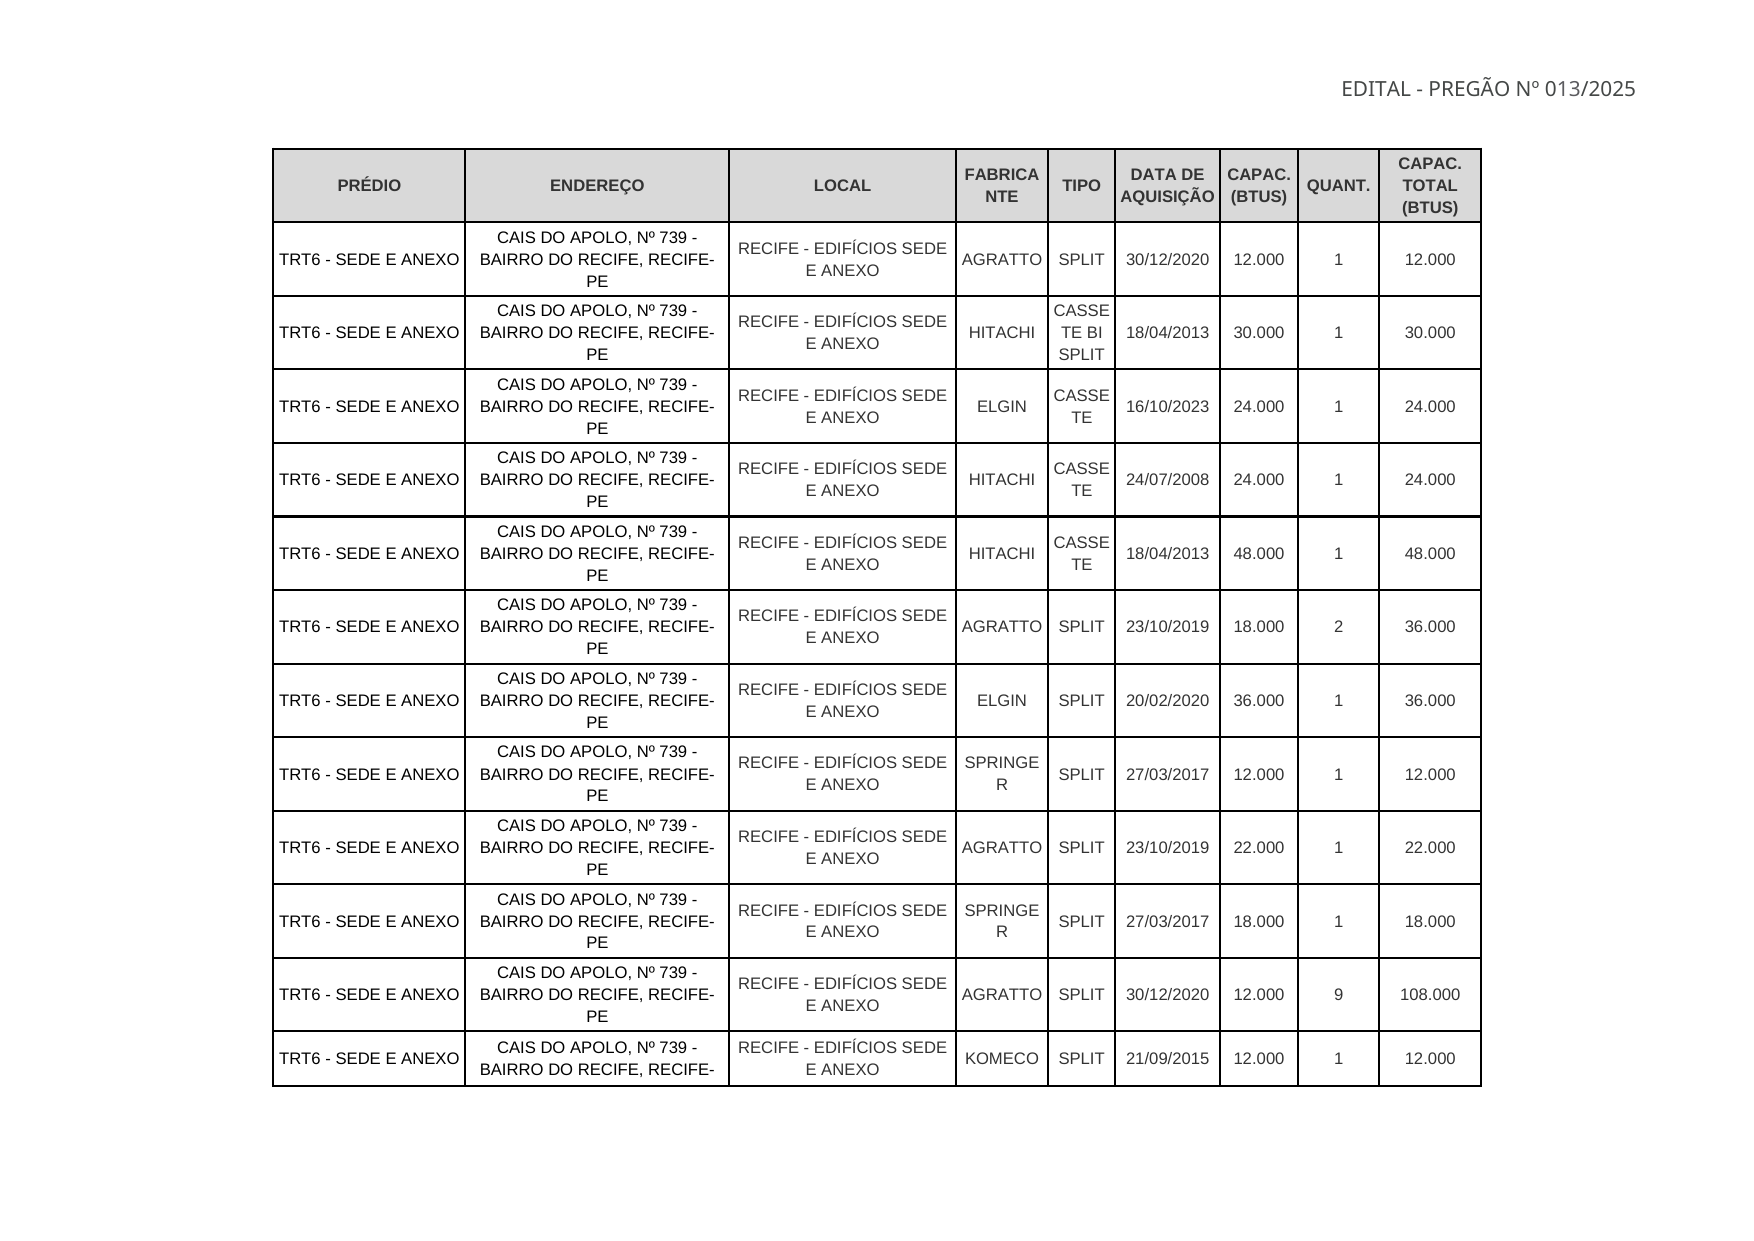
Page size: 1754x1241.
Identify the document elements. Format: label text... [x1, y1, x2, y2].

table_cell 18.000 [1221, 885, 1297, 957]
table_cell RECIFE - EDIFÍCIOS SEDE E ANEXO [730, 444, 955, 515]
table_cell RECIFE - EDIFÍCIOS SEDE E ANEXO [730, 959, 955, 1030]
table_cell TRT6 - SEDE E ANEXO [274, 1032, 464, 1085]
table_cell TRT6 - SEDE E ANEXO [274, 885, 464, 957]
table_header CAPAC. TOTAL (BTUS) [1380, 150, 1480, 221]
table_cell SPRINGER [957, 738, 1047, 809]
table_header CAPAC. (BTUS) [1221, 150, 1297, 221]
table_cell 24/07/2008 [1116, 444, 1219, 515]
table_cell 22.000 [1221, 812, 1297, 883]
table_cell CASSETE BI SPLIT [1049, 297, 1114, 368]
table_cell 23/10/2019 [1116, 812, 1219, 883]
table_cell SPLIT [1049, 738, 1114, 809]
table_cell RECIFE - EDIFÍCIOS SEDE E ANEXO [730, 1032, 955, 1085]
table_cell 18/04/2013 [1116, 518, 1219, 589]
table_cell 1 [1299, 738, 1378, 809]
table_cell RECIFE - EDIFÍCIOS SEDE E ANEXO [730, 885, 955, 957]
table_cell CAIS DO APOLO, Nº 739 - BAIRRO DO RECIFE, RECIFE- [466, 1032, 728, 1085]
table_cell TRT6 - SEDE E ANEXO [274, 591, 464, 662]
table_cell 12.000 [1221, 738, 1297, 809]
table_cell SPLIT [1049, 959, 1114, 1030]
table_cell 1 [1299, 1032, 1378, 1085]
table_header PRÉDIO [274, 150, 464, 221]
table_cell HITACHI [957, 297, 1047, 368]
table_cell 22.000 [1380, 812, 1480, 883]
table_cell TRT6 - SEDE E ANEXO [274, 223, 464, 295]
table_cell CAIS DO APOLO, Nº 739 - BAIRRO DO RECIFE, RECIFE-PE [466, 223, 728, 295]
table_cell RECIFE - EDIFÍCIOS SEDE E ANEXO [730, 370, 955, 442]
table_cell RECIFE - EDIFÍCIOS SEDE E ANEXO [730, 518, 955, 589]
table_cell AGRATTO [957, 223, 1047, 295]
table_cell 18.000 [1380, 885, 1480, 957]
table_cell 30/12/2020 [1116, 959, 1219, 1030]
table_cell 27/03/2017 [1116, 885, 1219, 957]
table_cell SPLIT [1049, 1032, 1114, 1085]
table_cell 30/12/2020 [1116, 223, 1219, 295]
table_cell SPLIT [1049, 665, 1114, 736]
table_cell 1 [1299, 812, 1378, 883]
table_cell 108.000 [1380, 959, 1480, 1030]
table_cell SPRINGER [957, 885, 1047, 957]
table_cell 12.000 [1221, 1032, 1297, 1085]
table_cell SPLIT [1049, 223, 1114, 295]
table_cell CAIS DO APOLO, Nº 739 - BAIRRO DO RECIFE, RECIFE-PE [466, 370, 728, 442]
table_cell 36.000 [1380, 665, 1480, 736]
table_cell CAIS DO APOLO, Nº 739 - BAIRRO DO RECIFE, RECIFE-PE [466, 591, 728, 662]
table_cell CASSETE [1049, 370, 1114, 442]
table_cell 18.000 [1221, 591, 1297, 662]
table_cell 1 [1299, 518, 1378, 589]
table_cell 2 [1299, 591, 1378, 662]
table_cell RECIFE - EDIFÍCIOS SEDE E ANEXO [730, 591, 955, 662]
table_cell TRT6 - SEDE E ANEXO [274, 444, 464, 515]
table_cell HITACHI [957, 518, 1047, 589]
table_cell 9 [1299, 959, 1378, 1030]
table_cell 1 [1299, 885, 1378, 957]
table_cell RECIFE - EDIFÍCIOS SEDE E ANEXO [730, 738, 955, 809]
table_cell 30.000 [1380, 297, 1480, 368]
table_cell 16/10/2023 [1116, 370, 1219, 442]
table_cell 1 [1299, 297, 1378, 368]
table_cell CAIS DO APOLO, Nº 739 - BAIRRO DO RECIFE, RECIFE-PE [466, 885, 728, 957]
table_cell TRT6 - SEDE E ANEXO [274, 665, 464, 736]
table_cell TRT6 - SEDE E ANEXO [274, 738, 464, 809]
table_cell 1 [1299, 444, 1378, 515]
table_header ENDEREÇO [466, 150, 728, 221]
table_cell AGRATTO [957, 959, 1047, 1030]
table_cell SPLIT [1049, 812, 1114, 883]
table_header TIPO [1049, 150, 1114, 221]
table_cell RECIFE - EDIFÍCIOS SEDE E ANEXO [730, 665, 955, 736]
table_header DATA DE AQUISIÇÃO [1116, 150, 1219, 221]
table_cell AGRATTO [957, 591, 1047, 662]
table_cell CAIS DO APOLO, Nº 739 - BAIRRO DO RECIFE, RECIFE-PE [466, 444, 728, 515]
table_cell CAIS DO APOLO, Nº 739 - BAIRRO DO RECIFE, RECIFE-PE [466, 738, 728, 809]
table_cell AGRATTO [957, 812, 1047, 883]
table_cell 1 [1299, 223, 1378, 295]
table_cell CASSETE [1049, 444, 1114, 515]
table_cell 24.000 [1380, 370, 1480, 442]
table_cell 12.000 [1380, 1032, 1480, 1085]
table_cell ELGIN [957, 665, 1047, 736]
table_cell 30.000 [1221, 297, 1297, 368]
table_cell 18/04/2013 [1116, 297, 1219, 368]
table_cell TRT6 - SEDE E ANEXO [274, 959, 464, 1030]
table_cell 24.000 [1221, 370, 1297, 442]
table_cell CAIS DO APOLO, Nº 739 - BAIRRO DO RECIFE, RECIFE-PE [466, 665, 728, 736]
table_cell TRT6 - SEDE E ANEXO [274, 370, 464, 442]
table_cell 24.000 [1221, 444, 1297, 515]
table_cell 12.000 [1380, 223, 1480, 295]
table_cell 27/03/2017 [1116, 738, 1219, 809]
table_cell ELGIN [957, 370, 1047, 442]
table_cell 23/10/2019 [1116, 591, 1219, 662]
table_cell CAIS DO APOLO, Nº 739 - BAIRRO DO RECIFE, RECIFE-PE [466, 959, 728, 1030]
table_cell 20/02/2020 [1116, 665, 1219, 736]
table_header LOCAL [730, 150, 955, 221]
table_cell 21/09/2015 [1116, 1032, 1219, 1085]
table_cell 1 [1299, 665, 1378, 736]
table_cell 48.000 [1380, 518, 1480, 589]
table_cell 36.000 [1380, 591, 1480, 662]
table_cell KOMECO [957, 1032, 1047, 1085]
table_cell SPLIT [1049, 591, 1114, 662]
table_cell RECIFE - EDIFÍCIOS SEDE E ANEXO [730, 812, 955, 883]
table_cell RECIFE - EDIFÍCIOS SEDE E ANEXO [730, 297, 955, 368]
table_cell TRT6 - SEDE E ANEXO [274, 518, 464, 589]
table_header QUANT. [1299, 150, 1378, 221]
table_cell 12.000 [1221, 223, 1297, 295]
table_cell CAIS DO APOLO, Nº 739 - BAIRRO DO RECIFE, RECIFE-PE [466, 518, 728, 589]
table_cell TRT6 - SEDE E ANEXO [274, 297, 464, 368]
table_header FABRICANTE [957, 150, 1047, 221]
table_cell CAIS DO APOLO, Nº 739 - BAIRRO DO RECIFE, RECIFE-PE [466, 812, 728, 883]
table_cell RECIFE - EDIFÍCIOS SEDE E ANEXO [730, 223, 955, 295]
table_cell TRT6 - SEDE E ANEXO [274, 812, 464, 883]
table_cell SPLIT [1049, 885, 1114, 957]
table_cell HITACHI [957, 444, 1047, 515]
table_cell 12.000 [1221, 959, 1297, 1030]
table_cell 48.000 [1221, 518, 1297, 589]
table_cell CASSETE [1049, 518, 1114, 589]
table_cell 24.000 [1380, 444, 1480, 515]
table_cell CAIS DO APOLO, Nº 739 - BAIRRO DO RECIFE, RECIFE-PE [466, 297, 728, 368]
table_cell 36.000 [1221, 665, 1297, 736]
table_cell 1 [1299, 370, 1378, 442]
table_cell 12.000 [1380, 738, 1480, 809]
